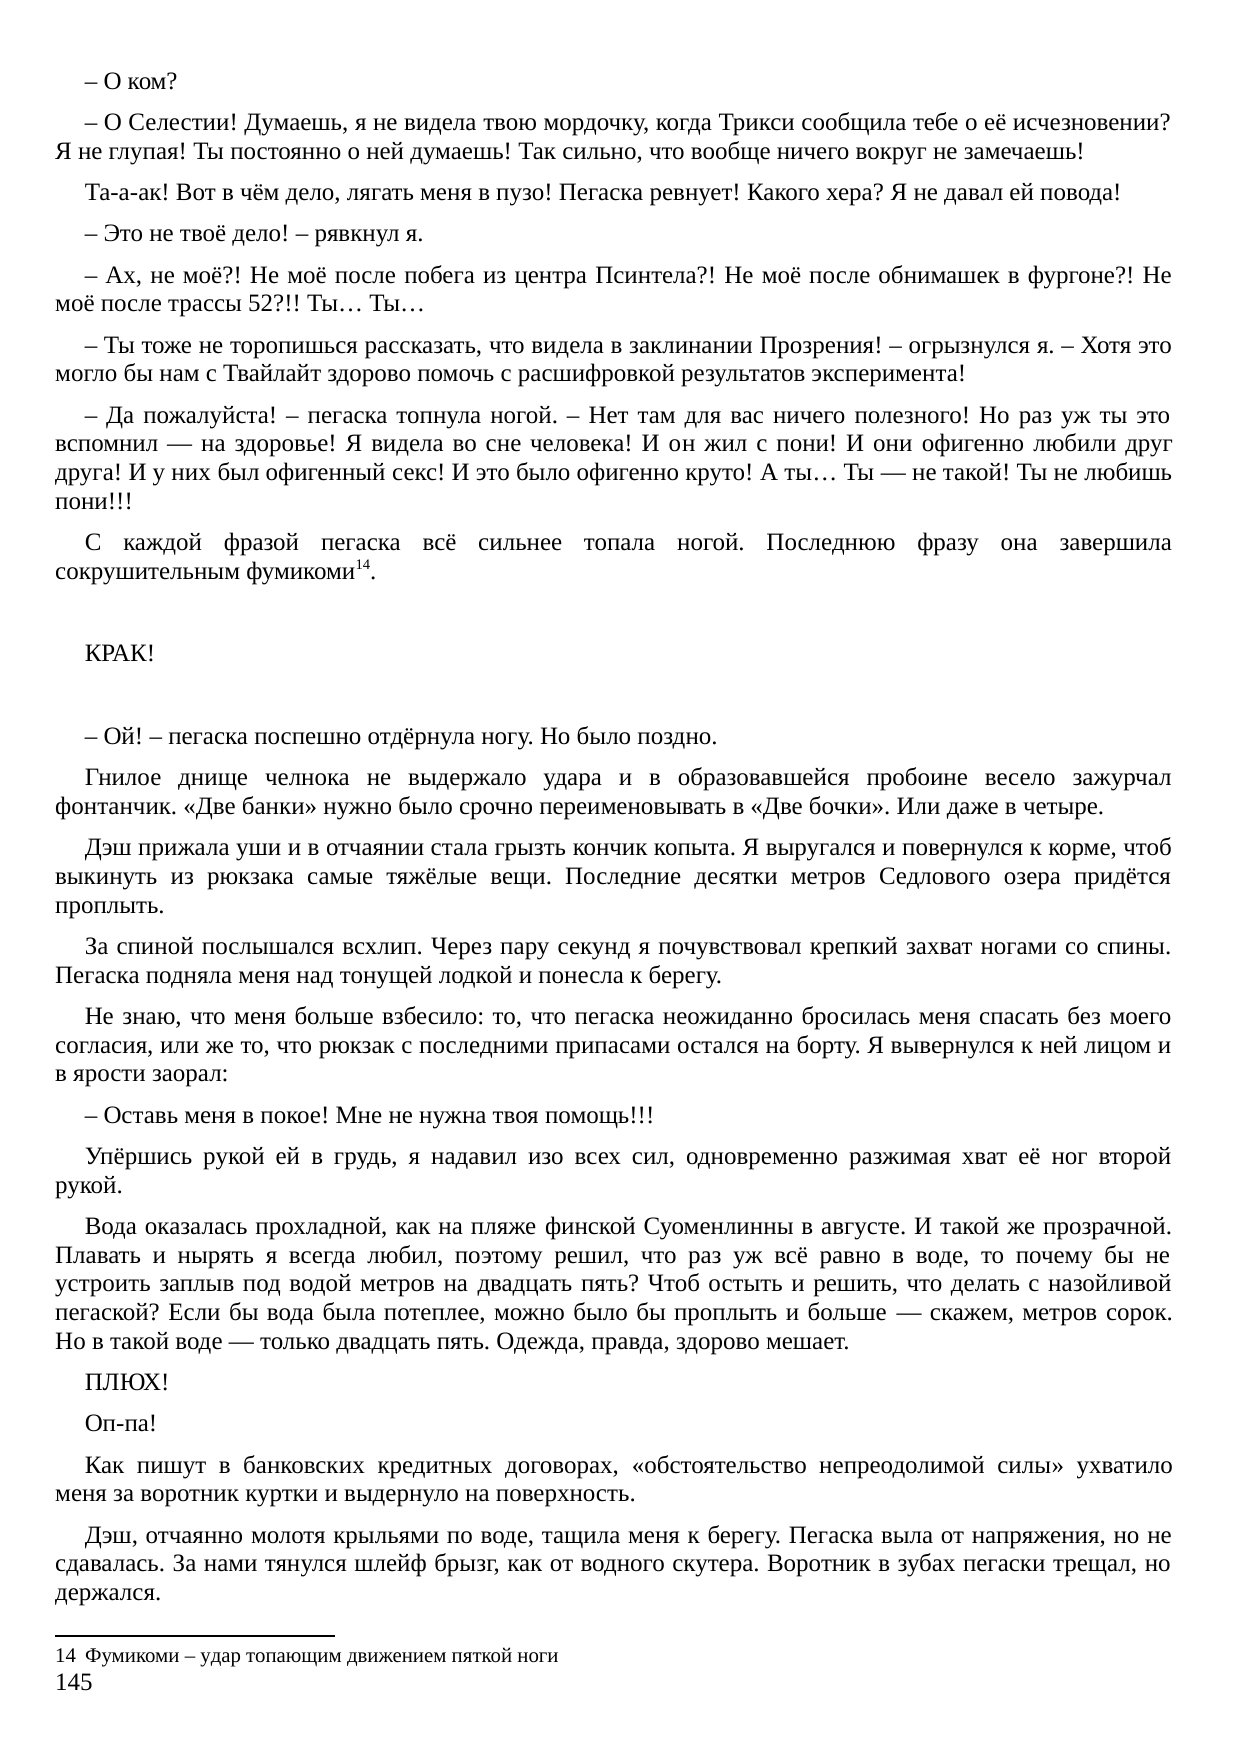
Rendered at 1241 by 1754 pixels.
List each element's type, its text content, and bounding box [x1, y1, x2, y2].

text – Ой! – пегаска поспешно отдёрнула ногу. Но было поздно. [55, 721, 1173, 750]
text – О Селестии! Думаешь, я не видела твою мордочку, когда Трикси сообщила тебе о её исчезновении? Я не глупая! Ты постоянно о ней думаешь! Так сильно, что вообще ничего вокруг не замечаешь! [55, 107, 1173, 165]
text – Оставь меня в покое! Мне не нужна твоя помощь!!! [55, 1100, 1173, 1128]
text – Ты тоже не торопишься рассказать, что видела в заклинании Прозрения! – огрызнулся я. – Хотя это могло бы нам с Твайлайт здорово помочь с расшифровкой результатов эксперимента! [55, 330, 1173, 387]
text Не знаю, что меня больше взбесило: то, что пегаска неожиданно бросилась меня спасать без моего согласия, или же то, что рюкзак с последними припасами остался на борту. Я вывернулся к ней лицом и в ярости заорал: [55, 1001, 1173, 1087]
text Фумикоми – удар топающим движением пяткой ноги [55, 1642, 1173, 1667]
text – Это не твоё дело! – рявкнул я. [55, 218, 1173, 247]
text С каждой фразой пегаска всё сильнее топала ногой. Последнюю фразу она завершила сокрушительным фумикоми. [55, 527, 1173, 585]
text Гнилое днище челнока не выдержало удара и в образовавшейся пробоине весело зажурчал фонтанчик. «Две банки» нужно было срочно переименовывать в «Две бочки». Или даже в четыре. [55, 762, 1173, 820]
text – Ах, не моё?! Не моё после побега из центра Псинтела?! Не моё после обнимашек в фургоне?! Не моё после трассы 52?!! Ты… Ты… [55, 260, 1173, 317]
text Упёршись рукой ей в грудь, я надавил изо всех сил, одновременно разжимая хват её ног второй рукой. [55, 1141, 1173, 1198]
text Вода оказалась прохладной, как на пляже финской Суоменлинны в августе. И такой же прозрачной. Плавать и нырять я всегда любил, поэтому решил, что раз уж всё равно в воде, то почему бы не устроить заплыв под водой метров на двадцать пять? Чтоб остыть и решить, что делать с назойливой пегаской? Если бы вода была потеплее, можно было бы проплыть и больше — скажем, метров сорок. Но в такой воде — только двадцать пять. Одежда, правда, здорово мешает. [55, 1211, 1173, 1355]
text Дэш прижала уши и в отчаянии стала грызть кончик копыта. Я выругался и повернулся к корме, чтоб выкинуть из рюкзака самые тяжёлые вещи. Последние десятки метров Седлового озера придётся проплыть. [55, 832, 1173, 918]
text Та-а-ак! Вот в чём дело, лягать меня в пузо! Пегаска ревнует! Какого хера? Я не давал ей повода! [55, 177, 1173, 206]
text ПЛЮХ! [55, 1367, 1173, 1396]
text Дэш, отчаянно молотя крыльями по воде, тащила меня к берегу. Пегаска выла от напряжения, но не сдавалась. За нами тянулся шлейф брызг, как от водного скутера. Воротник в зубах пегаски трещал, но держался. [55, 1520, 1173, 1606]
text Оп-па! [55, 1408, 1173, 1437]
text – Да пожалуйста! – пегаска топнула ногой. – Нет там для вас ничего полезного! Но раз уж ты это вспомнил — на здоровье! Я видела во сне человека! И он жил с пони! И они офигенно любили друг друга! И у них был офигенный секс! И это было офигенно круто! А ты… Ты — не такой! Ты не любишь пони!!! [55, 400, 1173, 515]
text За спиной послышался всхлип. Через пару секунд я почувствовал крепкий захват ногами со спины. Пегаска подняла меня над тонущей лодкой и понесла к берегу. [55, 931, 1173, 988]
text – О ком? [55, 66, 1173, 95]
text Как пишут в банковских кредитных договорах, «обстоятельство непреодолимой силы» ухватило меня за воротник куртки и выдернуло на поверхность. [55, 1450, 1173, 1507]
text КРАК! [55, 638, 1173, 667]
